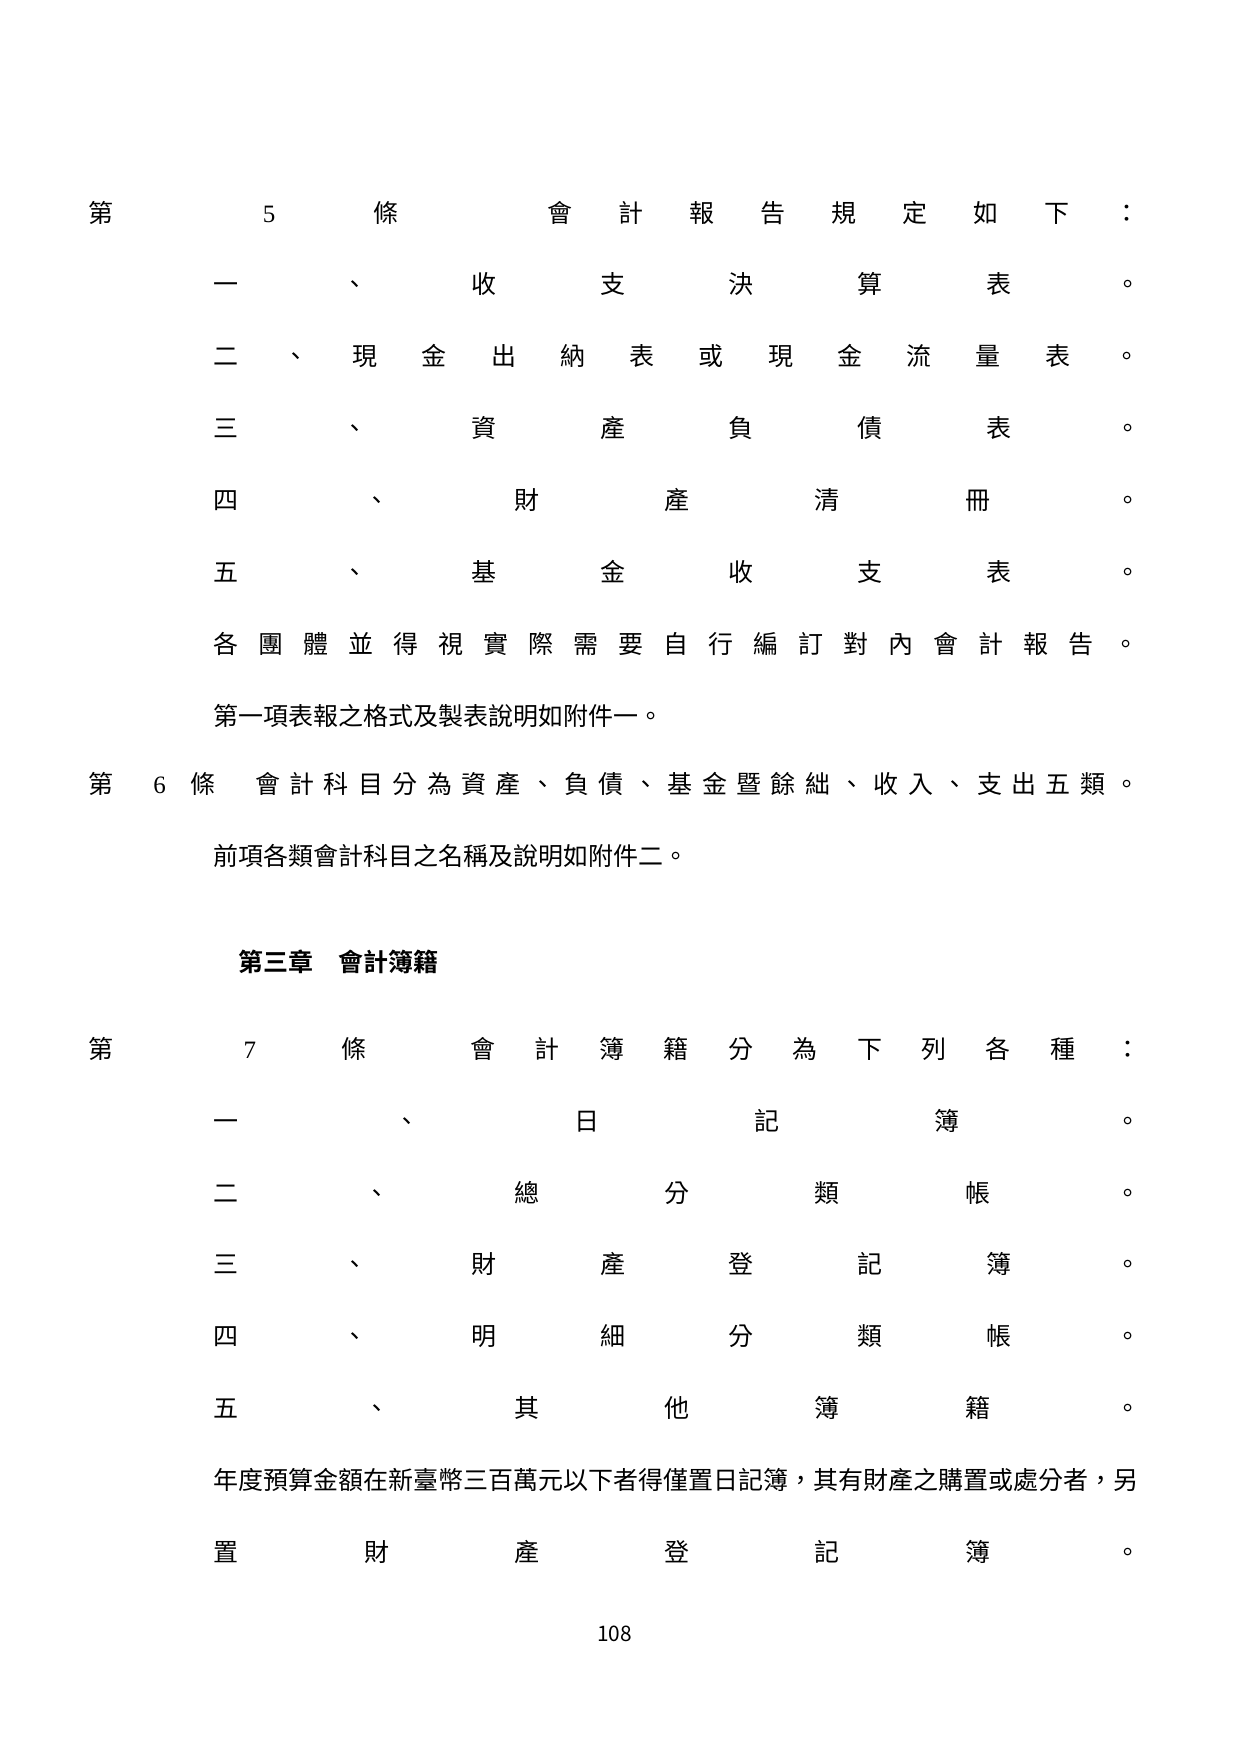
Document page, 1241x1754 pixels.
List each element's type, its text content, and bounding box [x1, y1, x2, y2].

text 第 5 條 會計報告規定如下： 一、收支決算表。 二、現金出納表或現金流量表。 三、資產負債表。 四、財產清冊。 五、基金收支表。 各團體並得視實際需要自行編訂對內會計報告。 第一項表報之格式及製表說明如附件一。 [89, 169, 1140, 735]
text 第三章 會計簿籍 [239, 919, 1140, 981]
text 第 6 條 會計科目分為資產、負債、基金暨餘絀、收入、支出五類。 前項各類會計科目之名稱及說明如附件二。 [89, 741, 1140, 875]
text 第 7 條 會計簿籍分為下列各種： 一、日記簿。 二、總分類帳。 三、財產登記簿。 四、明細分類帳。 五、其他簿籍。 年度預算金額在新臺幣三百萬元以下者得僅置日記簿，其有財產之購置或處分者，另置財產登記簿。 [89, 1006, 1140, 1571]
